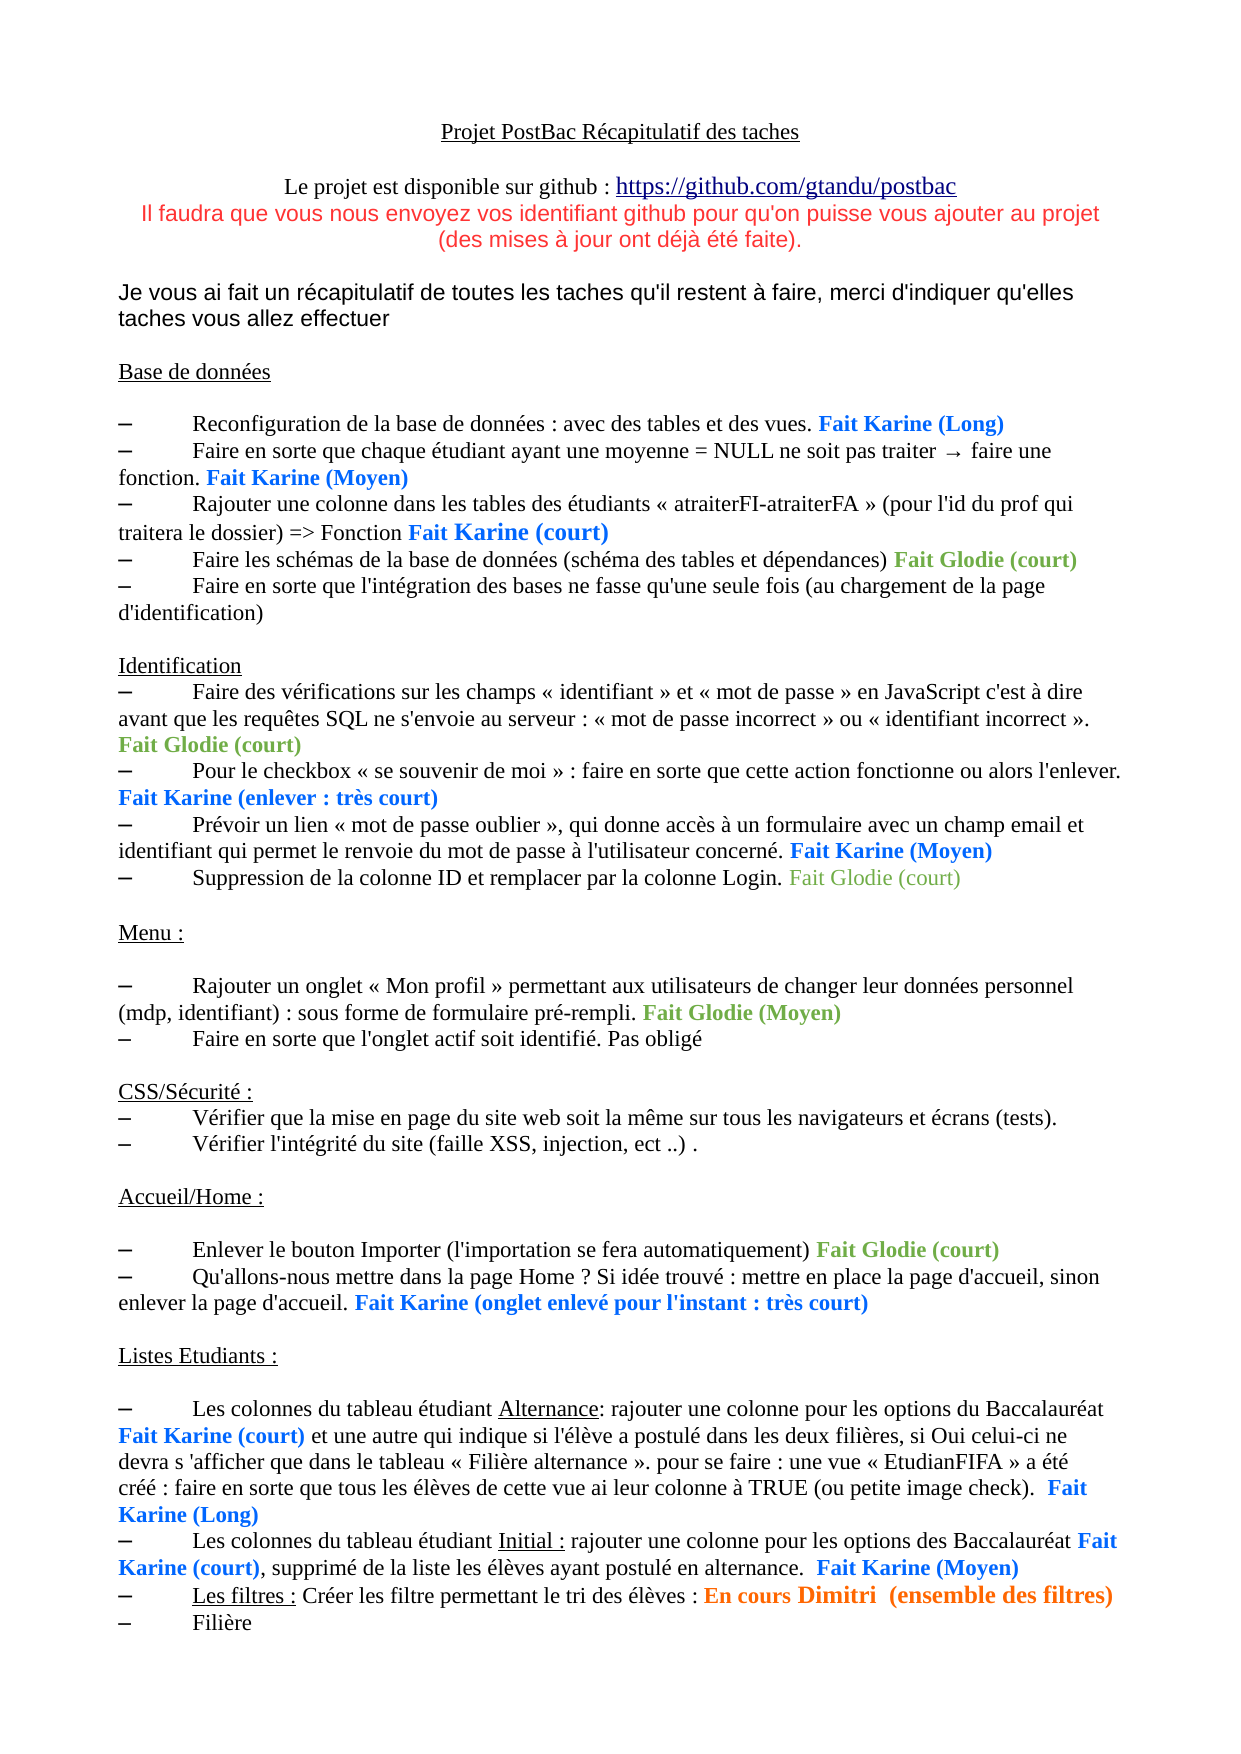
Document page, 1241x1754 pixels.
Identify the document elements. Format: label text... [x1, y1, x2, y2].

list Rajouter un onglet « Mon profil » permettant aux utilisateurs de changer leur données personnel (mdp, identifiant) : sous forme de formulaire pré-rempli. Fait Glodie (Moyen) [118, 972, 1122, 1025]
list Les colonnes du tableau étudiant Initial : rajouter une colonne pour les options des Baccalauréat Fait Karine (court), supprimé de la liste les élèves ayant postulé en alternance. Fait Karine (Moyen) [118, 1527, 1122, 1580]
text Identification [118, 652, 1122, 678]
list Qu'allons-nous mettre dans la page Home ? Si idée trouvé : mettre en place la page d'accueil, sinon enlever la page d'accueil. Fait Karine (onglet enlevé pour l'instant : très court) [118, 1263, 1122, 1316]
text Il faudra que vous nous envoyez vos identifiant github pour qu'on puisse vous ajouter au projet (des mises à jour ont déjà été faite). [118, 199, 1122, 252]
list Les filtres : Créer les filtre permettant le tri des élèves : En cours Dimitri (ensemble des filtres) [118, 1580, 1122, 1609]
text Menu : [118, 919, 1122, 946]
list Rajouter une colonne dans les tables des étudiants « atraiterFI-atraiterFA » (pour l'id du prof qui traitera le dossier) => Fonction Fait Karine (court) [118, 490, 1122, 546]
list Vérifier l'intégrité du site (faille XSS, injection, ect ..) . [118, 1131, 1122, 1157]
list Reconfiguration de la base de données : avec des tables et des vues. Fait Karine (Long) [118, 410, 1122, 437]
list Suppression de la colonne ID et remplacer par la colonne Login. Fait Glodie (court) [118, 864, 1122, 891]
list Enlever le bouton Importer (l'importation se fera automatiquement) Fait Glodie (court) [118, 1236, 1122, 1263]
list Vérifier que la mise en page du site web soit la même sur tous les navigateurs et écrans (tests). [118, 1104, 1122, 1131]
list Faire les schémas de la base de données (schéma des tables et dépendances) Fait Glodie (court) [118, 546, 1122, 573]
list Les colonnes du tableau étudiant Alternance: rajouter une colonne pour les options du Baccalauréat Fait Karine (court) et une autre qui indique si l'élève a postulé dans les deux filières, si Oui celui-ci ne devra s 'afficher que dans le tableau « Filière alternance ». pour se faire : une vue « EtudianFIFA » a été créé : faire en sorte que tous les élèves de cette vue ai leur colonne à TRUE (ou petite image check). Fait Karine (Long) [118, 1395, 1122, 1527]
list Faire des vérifications sur les champs « identifiant » et « mot de passe » en JavaScript c'est à dire avant que les requêtes SQL ne s'envoie au serveur : « mot de passe incorrect » ou « identifiant incorrect ». Fait Glodie (court) [118, 678, 1122, 757]
text Le projet est disponible sur github : https://github.com/gtandu/postbac [118, 171, 1122, 199]
text CSS/Sécurité : [118, 1078, 1122, 1104]
list Faire en sorte que l'intégration des bases ne fasse qu'une seule fois (au chargement de la page d'identification) [118, 573, 1122, 625]
text Base de données [118, 358, 1122, 384]
text Listes Etudiants : [118, 1342, 1122, 1368]
list Pour le checkbox « se souvenir de moi » : faire en sorte que cette action fonctionne ou alors l'enlever. Fait Karine (enlever : très court) [118, 757, 1122, 811]
text Projet PostBac Récapitulatif des taches [118, 118, 1122, 144]
list Faire en sorte que chaque étudiant ayant une moyenne = NULL ne soit pas traiter → faire une fonction. Fait Karine (Moyen) [118, 437, 1122, 490]
list Faire en sorte que l'onglet actif soit identifié. Pas obligé [118, 1025, 1122, 1051]
text Je vous ai fait un récapitulatif de toutes les taches qu'il restent à faire, merci d'indiquer qu'elles taches vous allez effectuer [118, 279, 1122, 331]
list Prévoir un lien « mot de passe oublier », qui donne accès à un formulaire avec un champ email et identifiant qui permet le renvoie du mot de passe à l'utilisateur concerné. Fait Karine (Moyen) [118, 811, 1122, 864]
list Filière [118, 1609, 1122, 1635]
text Accueil/Home : [118, 1183, 1122, 1209]
